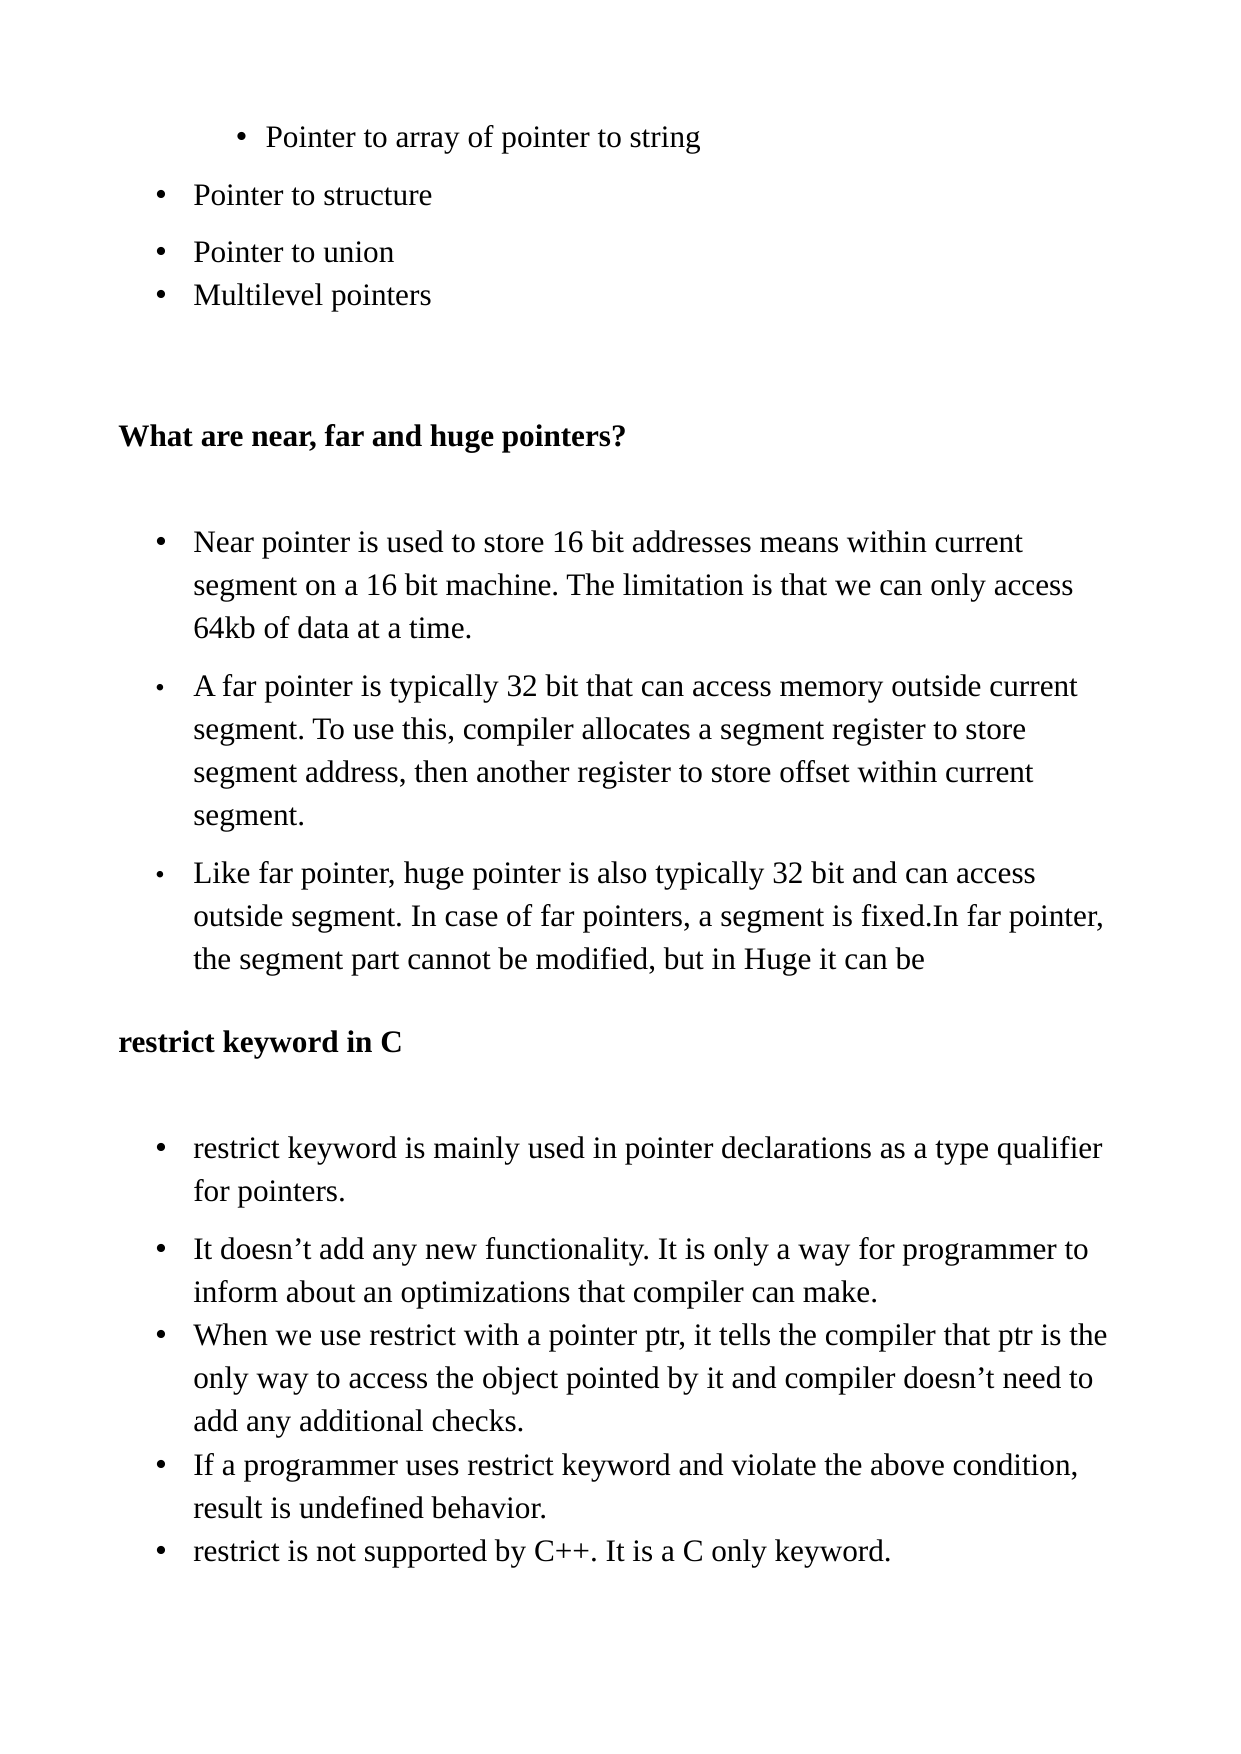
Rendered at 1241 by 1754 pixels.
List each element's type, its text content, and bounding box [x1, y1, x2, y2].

list Pointer to structure [156, 176, 1122, 212]
list Pointer to union [156, 233, 1122, 269]
list Near pointer is used to store 16 bit addresses means within current segment on a 16 bit machine. The limitation is that we can only access 64kb of data at a time. [156, 523, 1122, 645]
list If a programmer uses restrict keyword and violate the above condition, result is undefined behavior. [156, 1446, 1122, 1525]
list Pointer to array of pointer to string [236, 118, 1122, 154]
list A far pointer is typically 32 bit that can access memory outside current segment. To use this, compiler allocates a segment register to store segment address, then another register to store offset within current segment. [156, 667, 1122, 832]
list Multilevel pointers [156, 277, 1122, 313]
subtitle What are near, far and huge pointers? [118, 417, 1122, 453]
list Like far pointer, huge pointer is also typically 32 bit and can access outside segment. In case of far pointers, a segment is fixed.In far pointer, the segment part cannot be modified, but in Huge it can be [156, 854, 1122, 976]
subtitle restrict keyword in C [118, 1023, 1122, 1059]
list It doesn’t add any new functionality. It is only a way for programmer to inform about an optimizations that compiler can make. [156, 1230, 1122, 1309]
list restrict keyword is mainly used in pointer declarations as a type qualifier for pointers. [156, 1129, 1122, 1208]
list restrict is not supported by C++. It is a C only keyword. [156, 1532, 1122, 1568]
list When we use restrict with a pointer ptr, it tells the compiler that ptr is the only way to access the object pointed by it and compiler doesn’t need to add any additional checks. [156, 1316, 1122, 1439]
